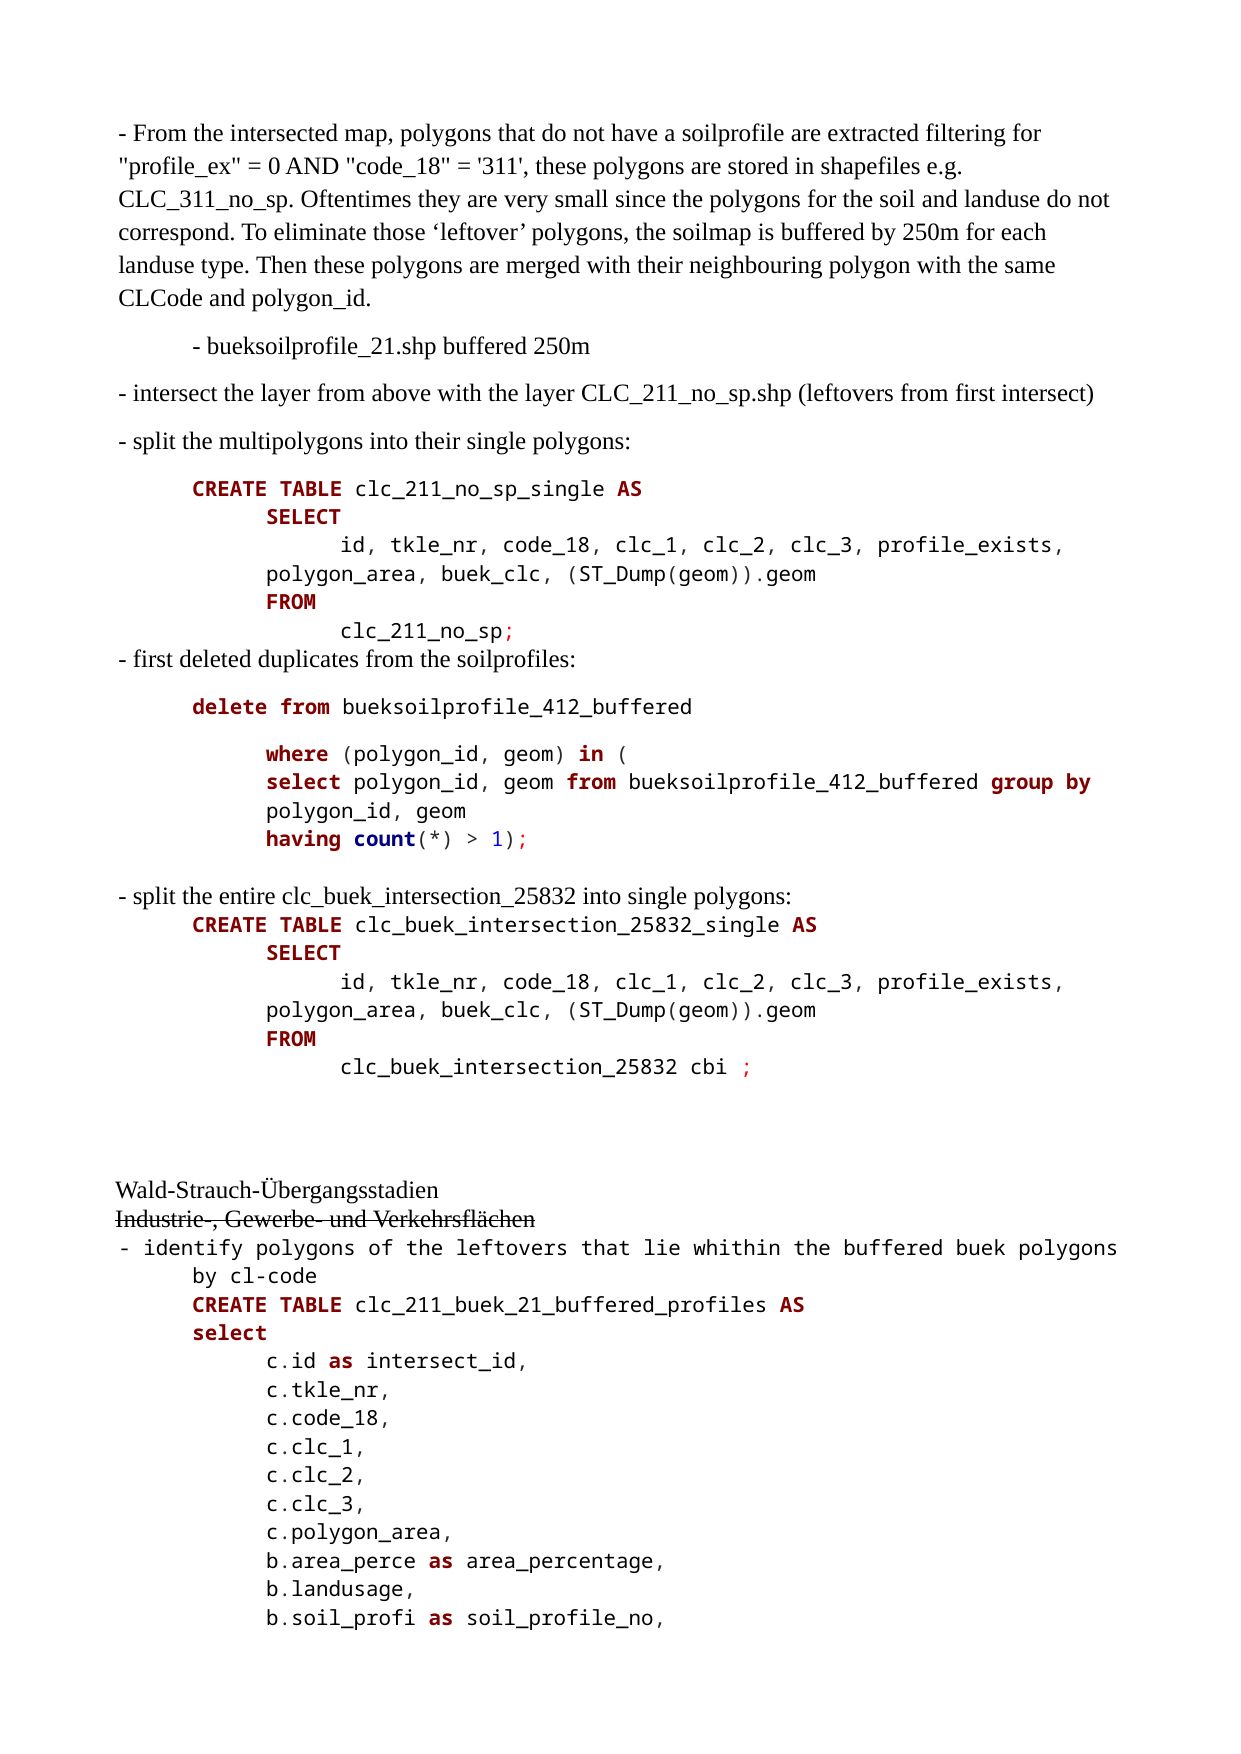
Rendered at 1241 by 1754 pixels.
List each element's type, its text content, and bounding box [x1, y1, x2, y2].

text c.clc_1, [118, 1432, 1122, 1460]
text - From the intersected map, polygons that do not have a soilprofile are extracted filtering for "profile_ex" = 0 AND "code_18" = '311', these polygons are stored in shapefiles e.g. CLC_311_no_sp. Oftentimes they are very small since the polygons for the soil and landuse do not correspond. To eliminate those ‘leftover’ polygons, the soilmap is buffered by 250m for each landuse type. Then these polygons are merged with their neighbouring polygon with the same CLCode and polygon_id. [118, 118, 1122, 312]
text c.polygon_area, [118, 1517, 1122, 1546]
text - bueksoilprofile_21.shp buffered 250m [118, 331, 1122, 359]
text CREATE TABLE clc_211_no_sp_single AS [118, 474, 1122, 502]
text id, tkle_nr, code_18, clc_1, clc_2, clc_3, profile_exists, polygon_area, buek_clc, (ST_Dump(geom)).geom [118, 531, 1122, 587]
text b.landusage, [118, 1574, 1122, 1603]
text SELECT [118, 938, 1122, 967]
text c.clc_2, [118, 1460, 1122, 1489]
text clc_buek_intersection_25832 cbi ; [118, 1052, 1122, 1081]
text CREATE TABLE clc_211_buek_21_buffered_profiles AS [118, 1290, 1122, 1318]
text b.area_perce as area_percentage, [118, 1546, 1122, 1574]
text select [118, 1318, 1122, 1347]
text - first deleted duplicates from the soilprofiles: [118, 644, 1122, 673]
text clc_211_no_sp; [118, 616, 1122, 644]
table_header Wald-Strauch-Übergangsstadien [112, 1175, 1224, 1204]
text - split the entire clc_buek_intersection_25832 into single polygons: [118, 881, 1122, 910]
text where (polygon_id, geom) in ( [118, 739, 1122, 767]
text delete from bueksoilprofile_412_buffered [118, 692, 1122, 720]
text b.soil_profi as soil_profile_no, [118, 1603, 1122, 1631]
text c.tkle_nr, [118, 1375, 1122, 1403]
text FROM [118, 1024, 1122, 1052]
table_cell Industrie-, Gewerbe- und Verkehrsflächen [112, 1204, 1224, 1233]
text c.clc_3, [118, 1489, 1122, 1517]
text - split the multipolygons into their single polygons: [118, 426, 1122, 455]
text FROM [118, 587, 1122, 616]
text having count(*) > 1); [118, 824, 1122, 853]
text - identify polygons of the leftovers that lie whithin the buffered buek polygons by cl-code [118, 1233, 1122, 1290]
text SELECT [118, 502, 1122, 531]
text c.id as intersect_id, [118, 1347, 1122, 1375]
text CREATE TABLE clc_buek_intersection_25832_single AS [118, 910, 1122, 938]
text c.code_18, [118, 1403, 1122, 1432]
text - intersect the layer from above with the layer CLC_211_no_sp.shp (leftovers from first intersect) [118, 378, 1122, 407]
text select polygon_id, geom from bueksoilprofile_412_buffered group by polygon_id, geom [118, 767, 1122, 824]
text id, tkle_nr, code_18, clc_1, clc_2, clc_3, profile_exists, polygon_area, buek_clc, (ST_Dump(geom)).geom [118, 967, 1122, 1024]
